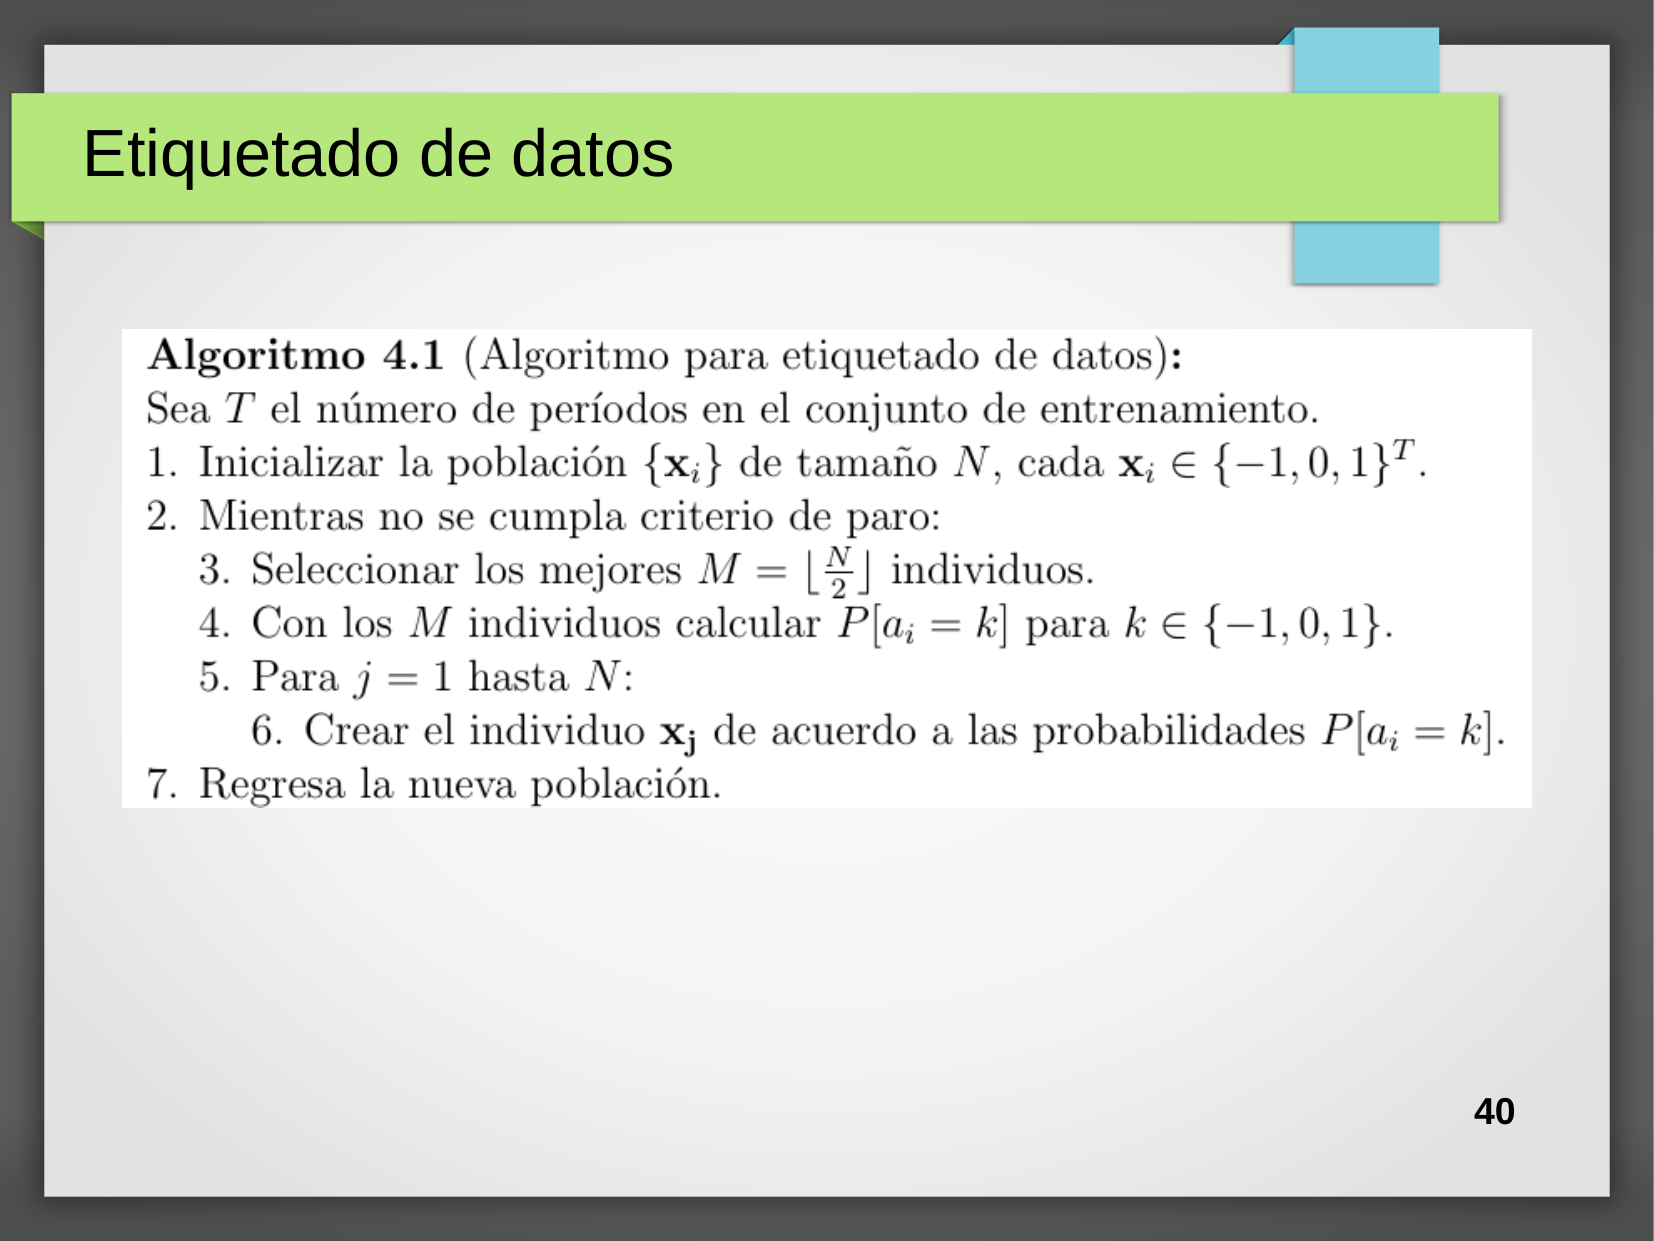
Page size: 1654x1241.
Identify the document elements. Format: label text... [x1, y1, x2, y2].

picture [0, 0, 1654, 1241]
title Etiquetado de datos [82, 79, 1501, 229]
text_box [1459, 1083, 1654, 1154]
